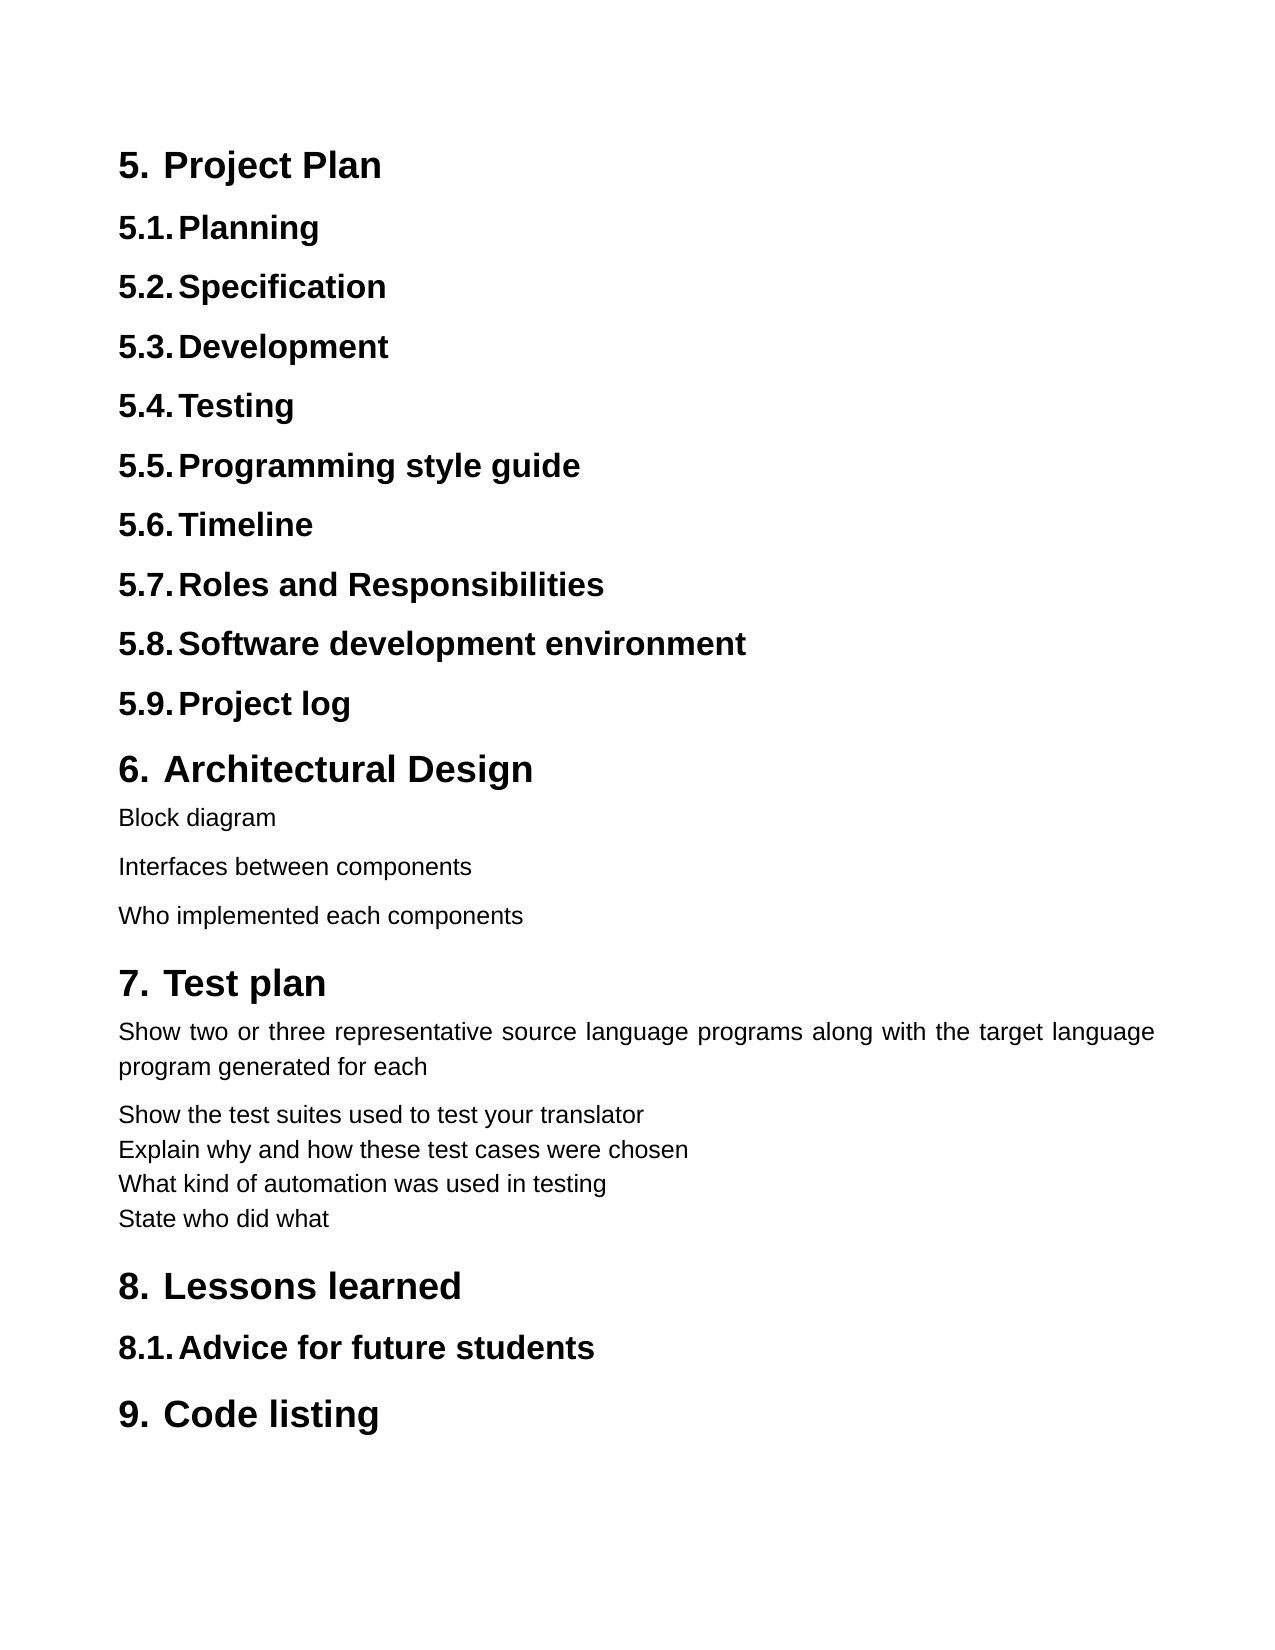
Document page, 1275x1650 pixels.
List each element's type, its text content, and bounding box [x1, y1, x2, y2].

subtitle Programming style guide [118, 446, 1157, 484]
subtitle Development [118, 327, 1157, 365]
subtitle Project log [118, 683, 1157, 722]
subtitle Lessons learned [118, 1263, 1157, 1307]
subtitle Specification [118, 267, 1157, 306]
subtitle Advice for future students [118, 1328, 1157, 1367]
subtitle Project Plan [118, 143, 1157, 187]
text What kind of automation was used in testing [118, 1169, 1157, 1198]
subtitle Testing [118, 386, 1157, 425]
subtitle Test plan [118, 961, 1157, 1004]
subtitle Architectural Design [118, 747, 1157, 791]
text Block diagram [118, 803, 1157, 832]
text Explain why and how these test cases were chosen [118, 1135, 1157, 1164]
text Show two or three representative source language programs along with the target language program generated for each [118, 1017, 1157, 1080]
subtitle Planning [118, 208, 1157, 246]
subtitle Roles and Responsibilities [118, 564, 1157, 603]
text Who implemented each components [118, 901, 1157, 930]
subtitle Timeline [118, 505, 1157, 544]
text State who did what [118, 1204, 1157, 1233]
text Interfaces between components [118, 852, 1157, 881]
text Show the test suites used to test your translator [118, 1101, 1157, 1129]
subtitle Software development environment [118, 624, 1157, 663]
subtitle Code listing [118, 1392, 1157, 1435]
